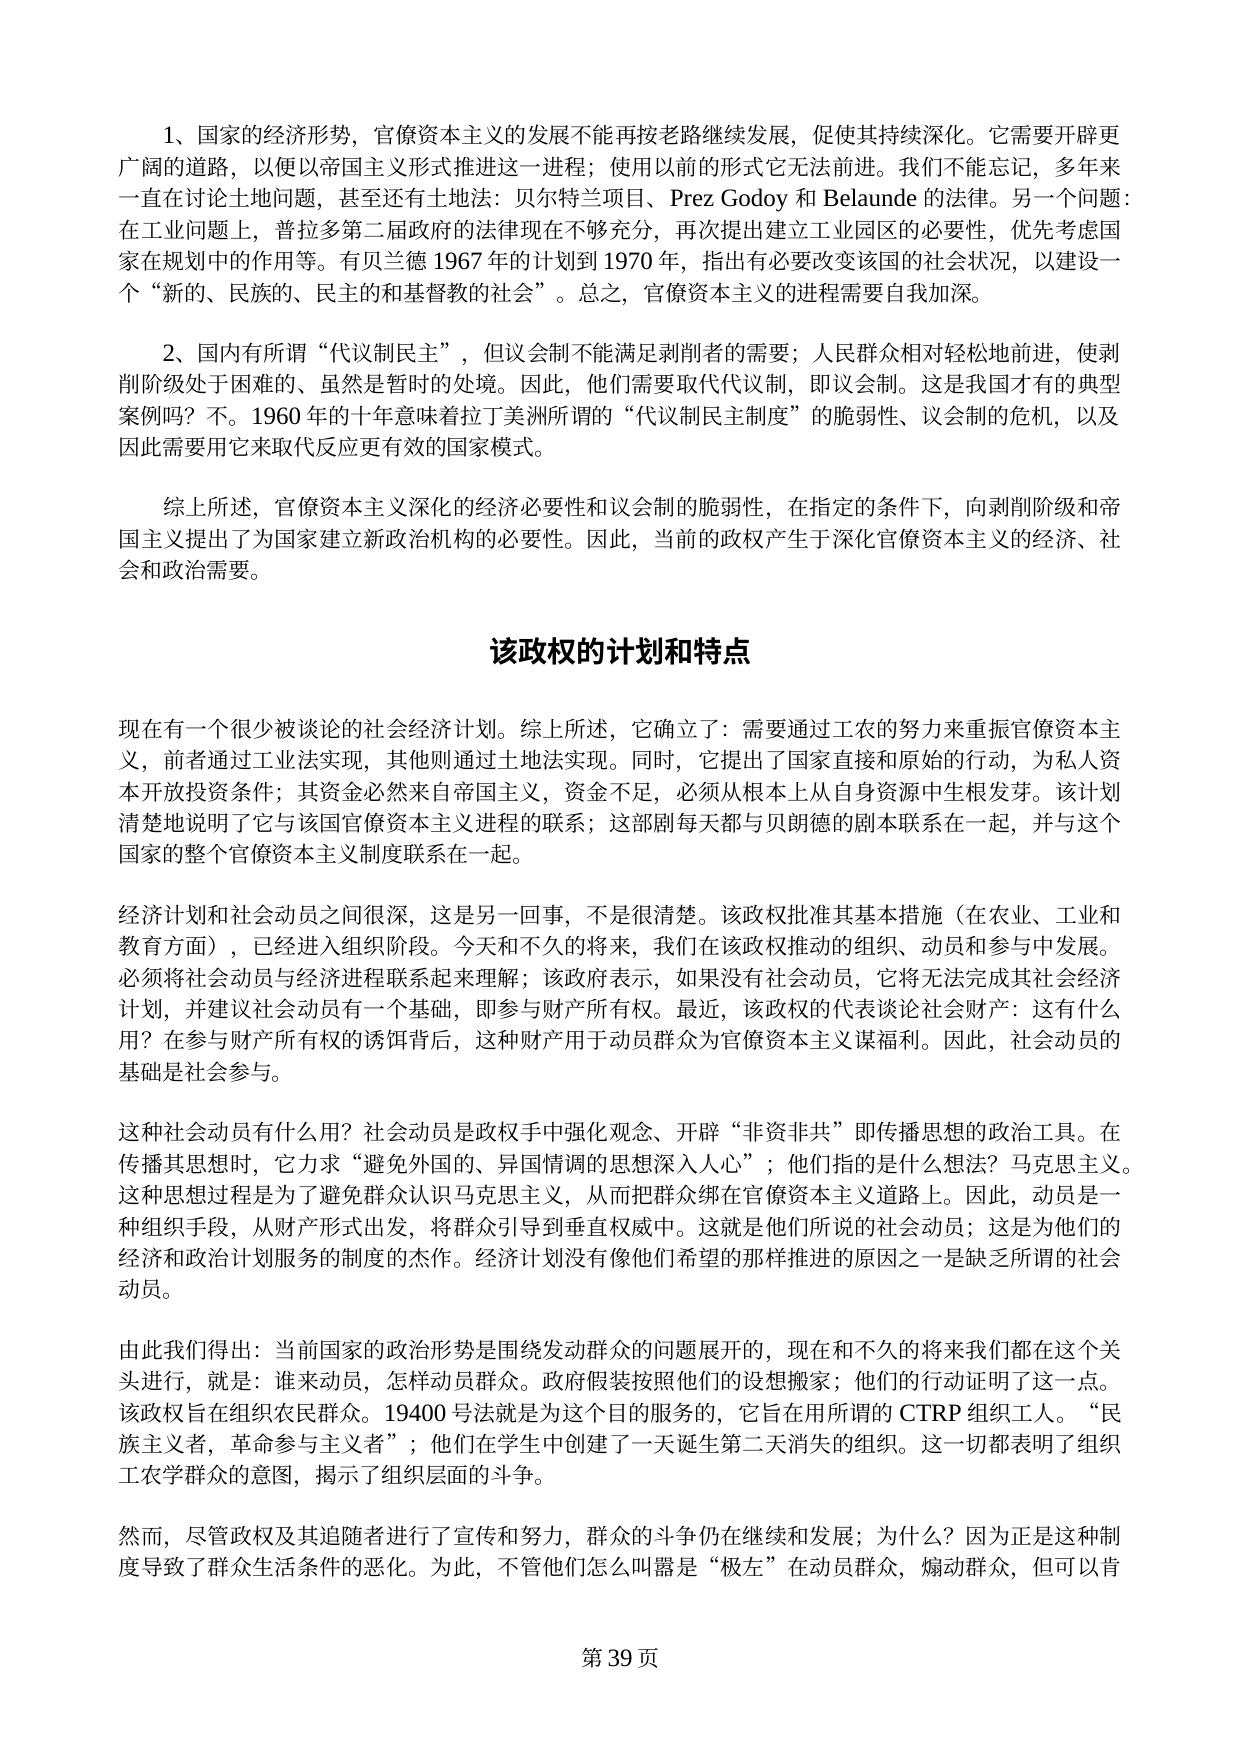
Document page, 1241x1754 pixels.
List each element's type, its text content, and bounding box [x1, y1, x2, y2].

text 1、国家的经济形势，官僚资本主义的发展不能再按老路继续发展，促使其持续深化。它需要开辟更广阔的道路，以便以帝国主义形式推进这一进程；使用以前的形式它无法前进。我们不能忘记，多年来一直在讨论土地问题，甚至还有土地法：贝尔特兰项目、Prez Godoy 和 Belaunde 的法律。另一个问题：在工业问题上，普拉多第二届政府的法律现在不够充分，再次提出建立工业园区的必要性，优先考虑国家在规划中的作用等。有贝兰德1967年的计划到1970年，指出有必要改变该国的社会状况，以建设一个“新的、民族的、民主的和基督教的社会”。总之，官僚资本主义的进程需要自我加深。 [118, 118, 1122, 307]
subtitle 该政权的计划和特点 [118, 628, 1122, 671]
text 这种社会动员有什么用？社会动员是政权手中强化观念、开辟“非资非共”即传播思想的政治工具。在传播其思想时，它力求“避免外国的、异国情调的思想深入人心”；他们指的是什么想法？马克思主义。这种思想过程是为了避免群众认识马克思主义，从而把群众绑在官僚资本主义道路上。因此，动员是一种组织手段，从财产形式出发，将群众引导到垂直权威中。这就是他们所说的社会动员；这是为他们的经济和政治计划服务的制度的杰作。经济计划没有像他们希望的那样推进的原因之一是缺乏所谓的社会动员。 [118, 1115, 1122, 1304]
text 现在有一个很少被谈论的社会经济计划。综上所述，它确立了：需要通过工农的努力来重振官僚资本主义，前者通过工业法实现，其他则通过土地法实现。同时，它提出了国家直接和原始的行动，为私人资本开放投资条件；其资金必然来自帝国主义，资金不足，必须从根本上从自身资源中生根发芽。该计划清楚地说明了它与该国官僚资本主义进程的联系；这部剧每天都与贝朗德的剧本联系在一起，并与这个国家的整个官僚资本主义制度联系在一起。 [118, 712, 1122, 869]
text 由此我们得出：当前国家的政治形势是围绕发动群众的问题展开的，现在和不久的将来我们都在这个关头进行，就是：谁来动员，怎样动员群众。政府假装按照他们的设想搬家；他们的行动证明了这一点。该政权旨在组织农民群众。19400号法就是为这个目的服务的，它旨在用所谓的 CTRP 组织工人。“民族主义者，革命参与主义者”；他们在学生中创建了一天诞生第二天消失的组织。这一切都表明了组织工农学群众的意图，揭示了组织层面的斗争。 [118, 1333, 1122, 1490]
text 然而，尽管政权及其追随者进行了宣传和努力，群众的斗争仍在继续和发展；为什么？因为正是这种制度导致了群众生活条件的恶化。为此，不管他们怎么叫嚣是“极左”在动员群众，煽动群众，但可以肯 [118, 1519, 1122, 1582]
text 综上所述，官僚资本主义深化的经济必要性和议会制的脆弱性，在指定的条件下，向剥削阶级和帝国主义提出了为国家建立新政治机构的必要性。因此，当前的政权产生于深化官僚资本主义的经济、社会和政治需要。 [118, 491, 1122, 585]
text 2、国内有所谓“代议制民主”，但议会制不能满足剥削者的需要；人民群众相对轻松地前进，使剥削阶级处于困难的、虽然是暂时的处境。因此，他们需要取代代议制，即议会制。这是我国才有的典型案例吗？不。1960年的十年意味着拉丁美洲所谓的“代议制民主制度”的脆弱性、议会制的危机，以及因此需要用它来取代反应更有效的国家模式。 [118, 336, 1122, 462]
text 经济计划和社会动员之间很深，这是另一回事，不是很清楚。该政权批准其基本措施（在农业、工业和教育方面），已经进入组织阶段。今天和不久的将来，我们在该政权推动的组织、动员和参与中发展。必须将社会动员与经济进程联系起来理解；该政府表示，如果没有社会动员，它将无法完成其社会经济计划，并建议社会动员有一个基础，即参与财产所有权。最近，该政权的代表谈论社会财产：这有什么用？在参与财产所有权的诱饵背后，这种财产用于动员群众为官僚资本主义谋福利。因此，社会动员的基础是社会参与。 [118, 898, 1122, 1087]
